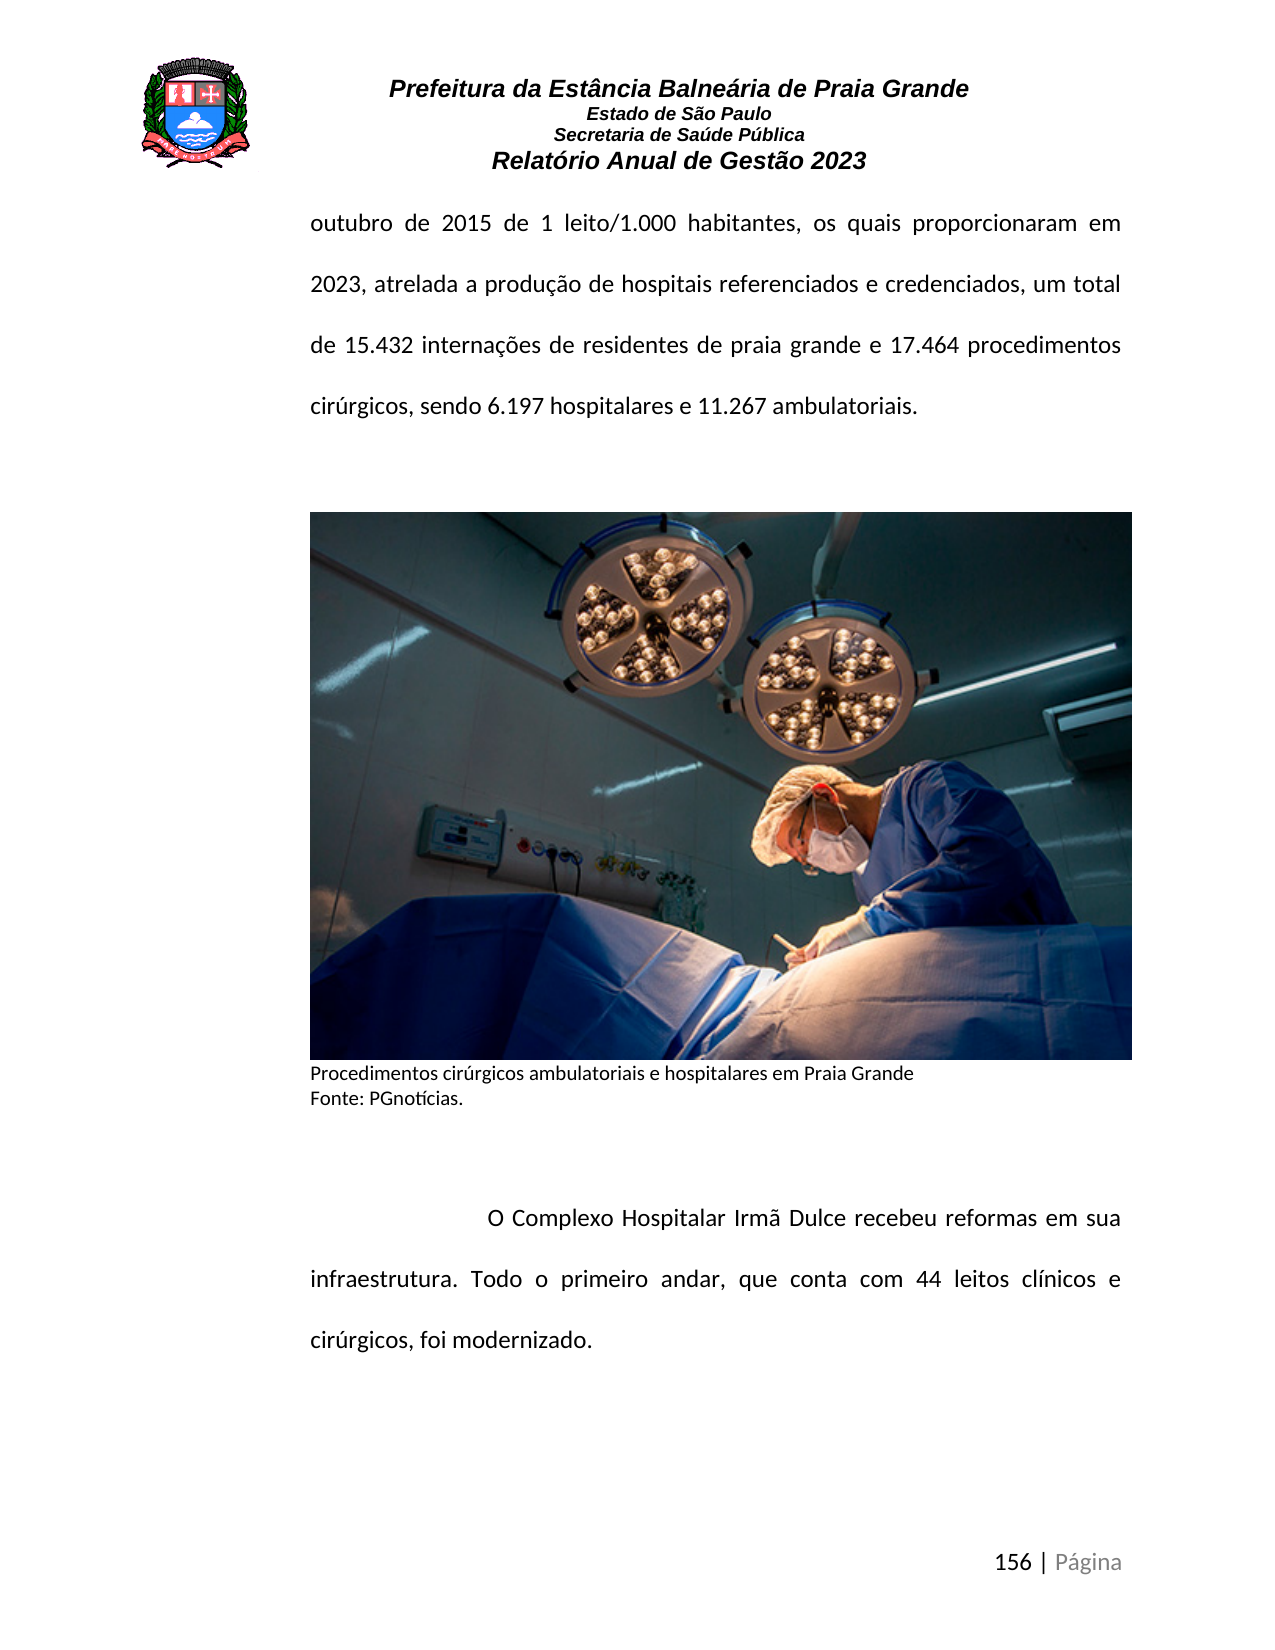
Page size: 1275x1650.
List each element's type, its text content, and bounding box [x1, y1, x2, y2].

picture [310, 512, 1132, 1060]
text Fonte: PGnotícias. [310, 1085, 1122, 1111]
text outubro de 2015 de 1 leito/1.000 habitantes, os quais proporcionaram em 2023, atrelada a produção de hospitais referenciados e credenciados, um total de 15.432 internações de residentes de praia grande e 17.464 procedimentos cirúrgicos, sendo 6.197 hospitalares e 11.267 ambulatoriais. [310, 207, 1122, 420]
text Procedimentos cirúrgicos ambulatoriais e hospitalares em Praia Grande [310, 1060, 1122, 1085]
picture [132, 55, 259, 172]
text O Complexo Hospitalar Irmã Dulce recebeu reformas em sua infraestrutura. Todo o primeiro andar, que conta com 44 leitos clínicos e cirúrgicos, foi modernizado. [310, 1202, 1122, 1355]
